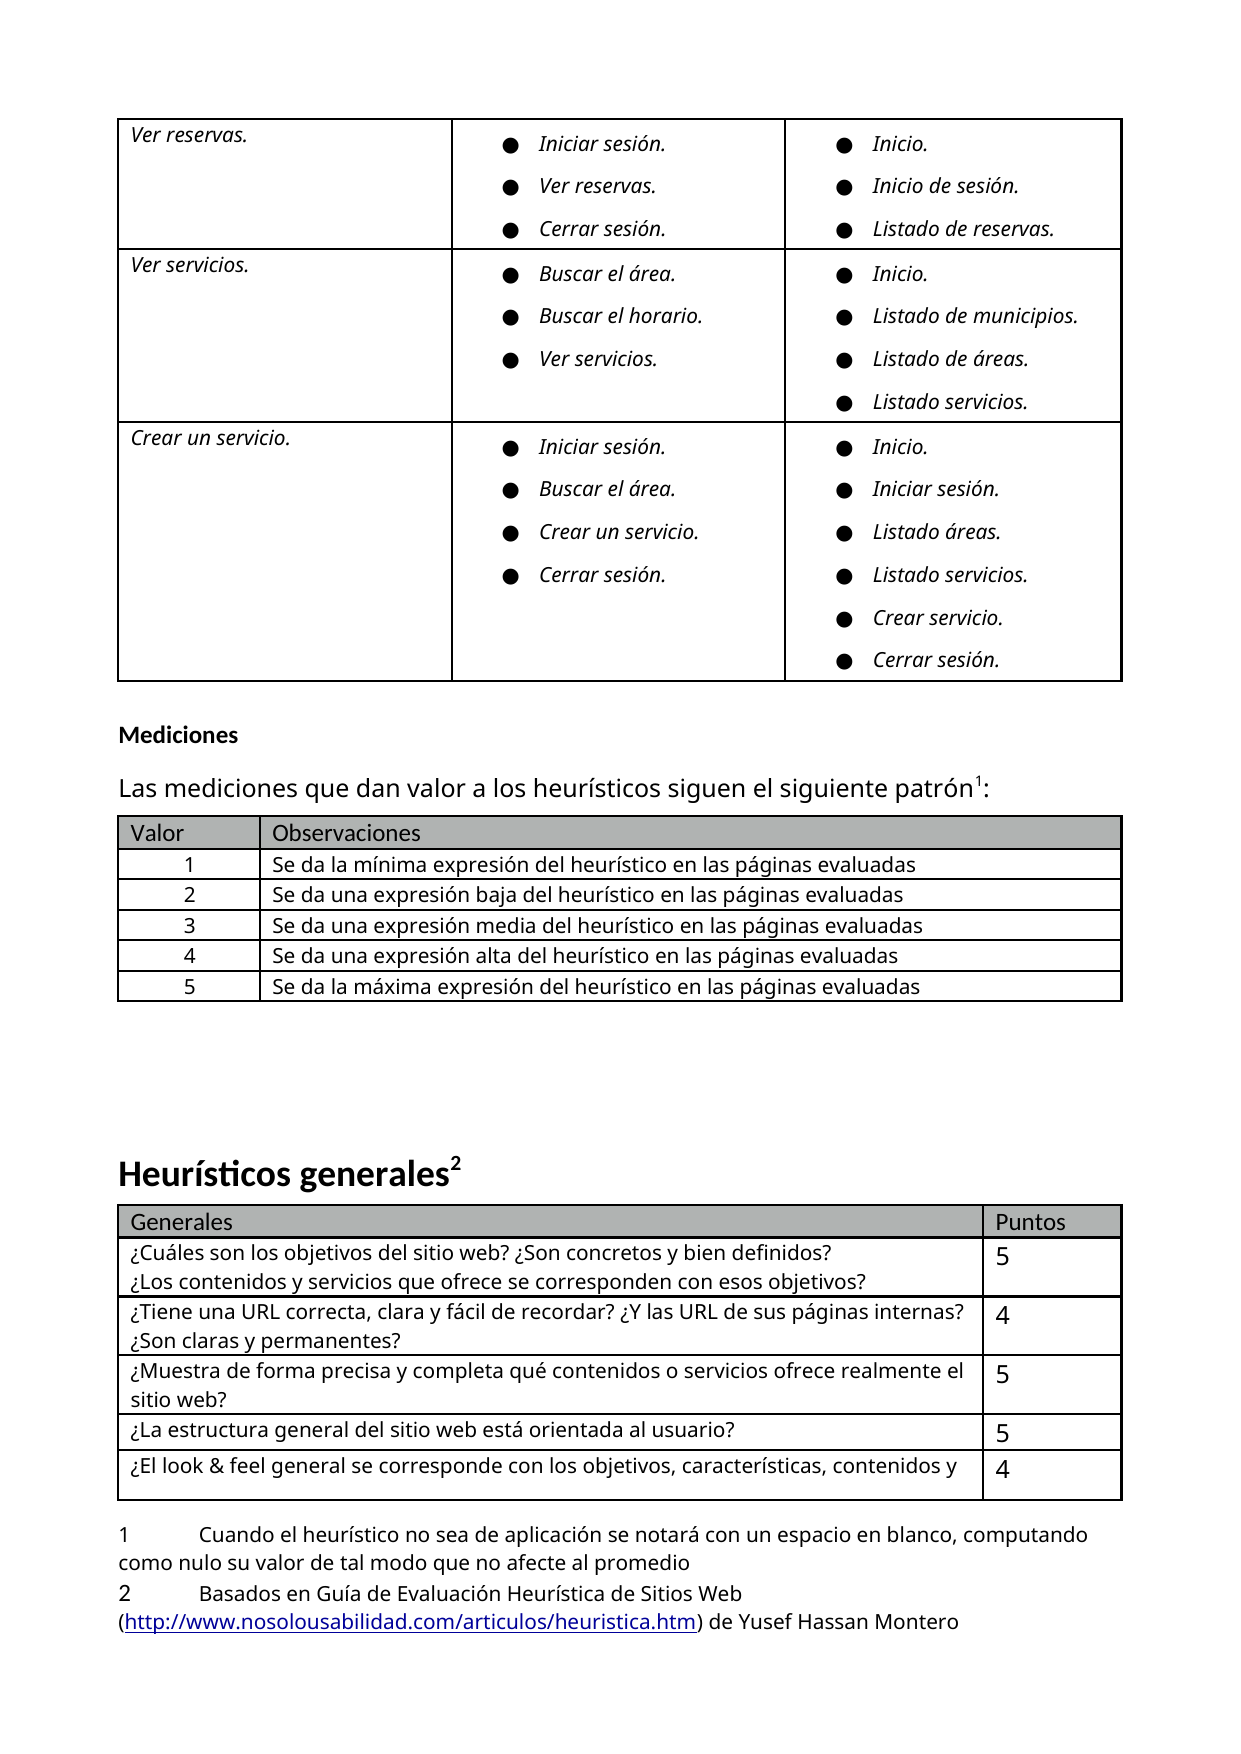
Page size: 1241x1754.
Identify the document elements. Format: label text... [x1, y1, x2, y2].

table_cell 4 [984, 1451, 1120, 1499]
table_cell 1 [119, 850, 259, 878]
table_header Valor [119, 817, 259, 848]
table_cell Inicio. Inicio de sesión. Listado de reservas. [786, 120, 1120, 248]
table_cell 3 [119, 911, 259, 939]
table_cell Se da la máxima expresión del heurístico en las páginas evaluadas [261, 972, 1120, 1000]
table_cell ¿El look & feel general se corresponde con los objetivos, características, contenidos y [119, 1451, 982, 1499]
table_cell 4 [984, 1298, 1120, 1354]
table_cell Iniciar sesión. Buscar el área. Crear un servicio. Cerrar sesión. [453, 423, 784, 679]
table_cell 2 [119, 880, 259, 909]
text Cuando el heurístico no sea de aplicación se notará con un espacio en blanco, computando como nulo su valor de tal modo que no afecte al promedio [118, 1520, 1122, 1577]
table_cell 5 [984, 1356, 1120, 1413]
text Basados en Guía de Evaluación Heurística de Sitios Web (http://www.nosolousabilidad.com/articulos/heuristica.htm) de Yusef Hassan Montero [118, 1577, 1122, 1636]
table_cell Inicio. Listado de municipios. Listado de áreas. Listado servicios. [786, 250, 1120, 421]
table_cell Se da la mínima expresión del heurístico en las páginas evaluadas [261, 850, 1120, 878]
table_cell ¿Tiene una URL correcta, clara y fácil de recordar? ¿Y las URL de sus páginas internas? ¿Son claras y permanentes? [119, 1298, 982, 1354]
table_cell 4 [119, 941, 259, 970]
table_cell ¿La estructura general del sitio web está orientada al usuario? [119, 1415, 982, 1449]
table_cell 5 [119, 972, 259, 1000]
table_cell Ver reservas. [119, 120, 451, 248]
table_cell Ver servicios. [119, 250, 451, 421]
table_cell 5 [984, 1415, 1120, 1449]
table_cell Se da una expresión alta del heurístico en las páginas evaluadas [261, 941, 1120, 970]
table_header Observaciones [261, 817, 1120, 848]
table_header Puntos [984, 1206, 1120, 1236]
table_cell Buscar el área. Buscar el horario. Ver servicios. [453, 250, 784, 421]
table_cell ¿Muestra de forma precisa y completa qué contenidos o servicios ofrece realmente el sitio web? [119, 1356, 982, 1413]
table_header Generales [119, 1206, 982, 1236]
table_cell Inicio. Iniciar sesión. Listado áreas. Listado servicios. Crear servicio. Cerrar sesión. [786, 423, 1120, 679]
table_cell Crear un servicio. [119, 423, 451, 679]
table_cell Iniciar sesión. Ver reservas. Cerrar sesión. [453, 120, 784, 248]
table_cell Se da una expresión baja del heurístico en las páginas evaluadas [261, 880, 1120, 909]
subtitle Heurísticos generales [118, 1149, 1122, 1195]
table_cell Se da una expresión media del heurístico en las páginas evaluadas [261, 911, 1120, 939]
table_cell ¿Cuáles son los objetivos del sitio web? ¿Son concretos y bien deﬁnidos? ¿Los contenidos y servicios que ofrece se corresponden con esos objetivos? [119, 1239, 982, 1295]
subtitle Mediciones [118, 719, 1122, 750]
text Las mediciones que dan valor a los heurísticos siguen el siguiente patrón: [118, 771, 1122, 804]
table_cell 5 [984, 1239, 1120, 1295]
